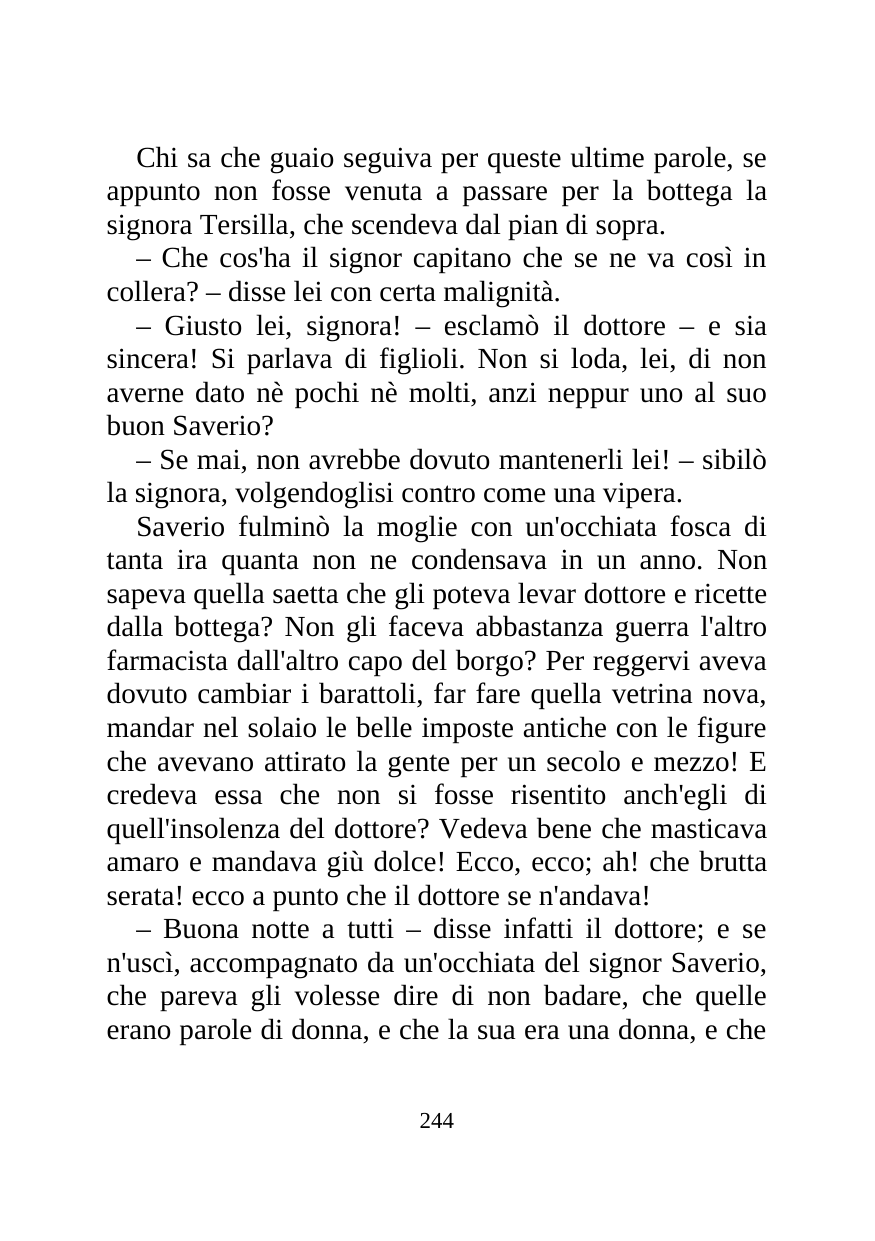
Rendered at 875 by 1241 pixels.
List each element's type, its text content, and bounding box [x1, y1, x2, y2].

text Chi sa che guaio seguiva per queste ultime parole, se appunto non fosse venuta a passare per la bottega la signora Tersilla, che scendeva dal pian di sopra. [106, 140, 768, 241]
text – Che cos'ha il signor capitano che se ne va così in collera? – disse lei con certa malignità. [106, 241, 768, 308]
text – Giusto lei, signora! – esclamò il dottore – e sia sincera! Si parlava di figlioli. Non si loda, lei, di non averne dato nè pochi nè molti, anzi neppur uno al suo buon Saverio? [106, 308, 768, 442]
text Saverio fulminò la moglie con un'occhiata fosca di tanta ira quanta non ne condensava in un anno. Non sapeva quella saetta che gli poteva levar dottore e ricette dalla bottega? Non gli faceva abbastanza guerra l'altro farmacista dall'altro capo del borgo? Per reggervi aveva dovuto cambiar i barattoli, far fare quella vetrina nova, mandar nel solaio le belle imposte antiche con le figure che avevano attirato la gente per un secolo e mezzo! E credeva essa che non si fosse risentito anch'egli di quell'insolenza del dottore? Vedeva bene che masticava amaro e mandava giù dolce! Ecco, ecco; ah! che brutta serata! ecco a punto che il dottore se n'andava! [106, 509, 768, 911]
text – Se mai, non avrebbe dovuto mantenerli lei! – sibilò la signora, volgendoglisi contro come una vipera. [106, 442, 768, 509]
text – Buona notte a tutti – disse infatti il dottore; e se n'uscì, accompagnato da un'occhiata del signor Saverio, che pareva gli volesse dire di non badare, che quelle erano parole di donna, e che la sua era una donna, e che [106, 911, 768, 1046]
